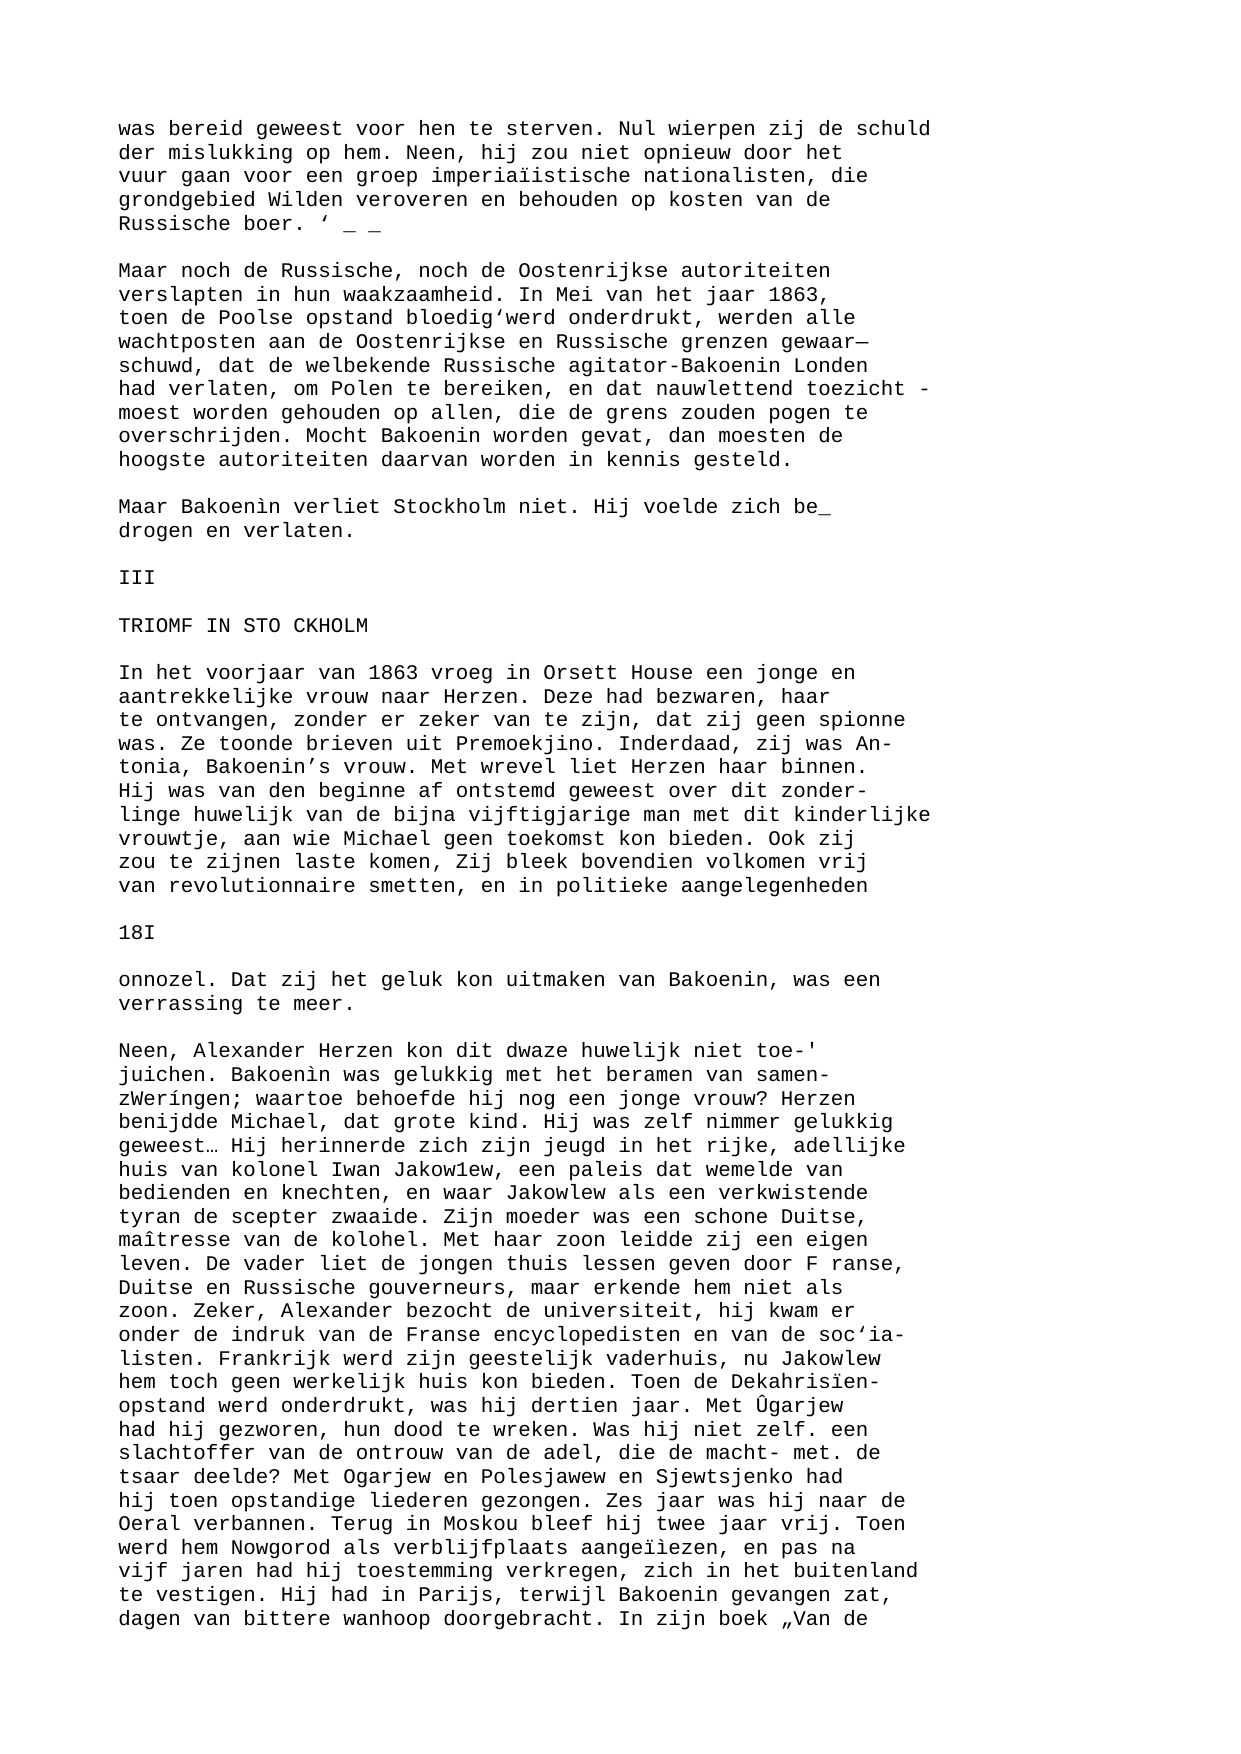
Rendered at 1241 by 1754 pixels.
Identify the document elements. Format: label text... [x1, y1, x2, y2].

text maîtresse van de kolohel. Met haar zoon leidde zij een eigen [118, 1229, 1122, 1253]
text grondgebied Wilden veroveren en behouden op kosten van de [118, 189, 1122, 213]
text tonia, Bakoenin’s vrouw. Met wrevel liet Herzen haar binnen. [118, 757, 1122, 780]
text der mislukking op hem. Neen, hij zou niet opnieuw door het [118, 142, 1122, 165]
text TRIOMF IN STO CKHOLM [118, 615, 1122, 638]
text leven. De vader liet de jongen thuis lessen geven door F ranse, [118, 1253, 1122, 1277]
text toen de Poolse opstand bloedig‘werd onderdrukt, werden alle [118, 307, 1122, 331]
text Maar Bakoenìn verliet Stockholm niet. Hij voelde zich be_ [118, 496, 1122, 520]
text opstand werd onderdrukt, was hij dertien jaar. Met Ûgarjew [118, 1395, 1122, 1419]
text Oeral verbannen. Terug in Moskou bleef hij twee jaar vrij. Toen [118, 1513, 1122, 1537]
text zWeríngen; waartoe behoefde hij nog een jonge vrouw? Herzen [118, 1088, 1122, 1111]
text onder de indruk van de Franse encyclopedisten en van de soc‘ia- [118, 1324, 1122, 1348]
text te vestigen. Hij had in Parijs, terwijl Bakoenin gevangen zat, [118, 1584, 1122, 1608]
text benijdde Michael, dat grote kind. Hij was zelf nimmer gelukkig [118, 1111, 1122, 1135]
text had verlaten, om Polen te bereiken, en dat nauwlettend toezicht - [118, 378, 1122, 402]
text In het voorjaar van 1863 vroeg in Orsett House een jonge en [118, 662, 1122, 686]
text hoogste autoriteiten daarvan worden in kennis gesteld. [118, 449, 1122, 473]
text verslapten in hun waakzaamheid. In Mei van het jaar 1863, [118, 284, 1122, 307]
text werd hem Nowgorod als verblijfplaats aangeïìezen, en pas na [118, 1537, 1122, 1561]
text huis van kolonel Iwan Jakow1ew, een paleis dat wemelde van [118, 1158, 1122, 1182]
text van revolutionnaire smetten, en in politieke aangelegenheden [118, 875, 1122, 898]
text vrouwtje, aan wie Michael geen toekomst kon bieden. Ook zij [118, 827, 1122, 851]
text had hij gezworen, hun dood te wreken. Was hij niet zelf. een [118, 1419, 1122, 1442]
text aantrekkelijke vrouw naar Herzen. Deze had bezwaren, haar [118, 686, 1122, 709]
text Neen, Alexander Herzen kon dit dwaze huwelijk niet toe-' [118, 1040, 1122, 1064]
text hij toen opstandige liederen gezongen. Zes jaar was hij naar de [118, 1489, 1122, 1513]
text Hij was van den beginne af ontstemd geweest over dit zonder- [118, 780, 1122, 804]
text schuwd, dat de welbekende Russische agitator-Bakoenin Londen [118, 354, 1122, 378]
text 18I [118, 922, 1122, 946]
text juichen. Bakoenìn was gelukkig met het beramen van samen- [118, 1064, 1122, 1088]
text onnozel. Dat zij het geluk kon uitmaken van Bakoenin, was een [118, 969, 1122, 993]
text hem toch geen werkelijk huis kon bieden. Toen de Dekahrisïen- [118, 1371, 1122, 1395]
text verrassing te meer. [118, 993, 1122, 1017]
text dagen van bittere wanhoop doorgebracht. In zijn boek „Van de [118, 1608, 1122, 1631]
text tyran de scepter zwaaide. Zijn moeder was een schone Duitse, [118, 1206, 1122, 1229]
text Russische boer. ‘ _ _ [118, 213, 1122, 236]
text overschrijden. Mocht Bakoenin worden gevat, dan moesten de [118, 426, 1122, 449]
text was. Ze toonde brieven uit Premoekjino. Inderdaad, zij was An- [118, 733, 1122, 757]
text vijf jaren had hij toestemming verkregen, zich in het buitenland [118, 1561, 1122, 1584]
text slachtoffer van de ontrouw van de adel, die de macht- met. de [118, 1442, 1122, 1466]
text linge huwelijk van de bijna vijftigjarige man met dit kinderlijke [118, 804, 1122, 827]
text moest worden gehouden op allen, die de grens zouden pogen te [118, 402, 1122, 426]
text drogen en verlaten. [118, 520, 1122, 544]
text te ontvangen, zonder er zeker van te zijn, dat zij geen spionne [118, 709, 1122, 733]
text geweest… Hij herinnerde zich zijn jeugd in het rijke, adellijke [118, 1135, 1122, 1158]
text was bereid geweest voor hen te sterven. Nul wierpen zij de schuld [118, 118, 1122, 142]
text Duitse en Russische gouverneurs, maar erkende hem niet als [118, 1277, 1122, 1300]
text Maar noch de Russische, noch de Oostenrijkse autoriteiten [118, 260, 1122, 284]
text zou te zijnen laste komen‚ Zij bleek bovendien volkomen vrij [118, 851, 1122, 875]
text listen. Frankrijk werd zijn geestelijk vaderhuis, nu Jakowlew [118, 1348, 1122, 1371]
text wachtposten aan de Oostenrijkse en Russische grenzen gewaar— [118, 331, 1122, 354]
text tsaar deelde? Met Ogarjew en Polesjawew en Sjewtsjenko had [118, 1466, 1122, 1489]
text zoon. Zeker, Alexander bezocht de universiteit, hij kwam er [118, 1300, 1122, 1324]
text III [118, 567, 1122, 591]
text bedienden en knechten, en waar Jakowlew als een verkwistende [118, 1182, 1122, 1206]
text vuur gaan voor een groep imperiaïistische nationalisten, die [118, 165, 1122, 189]
